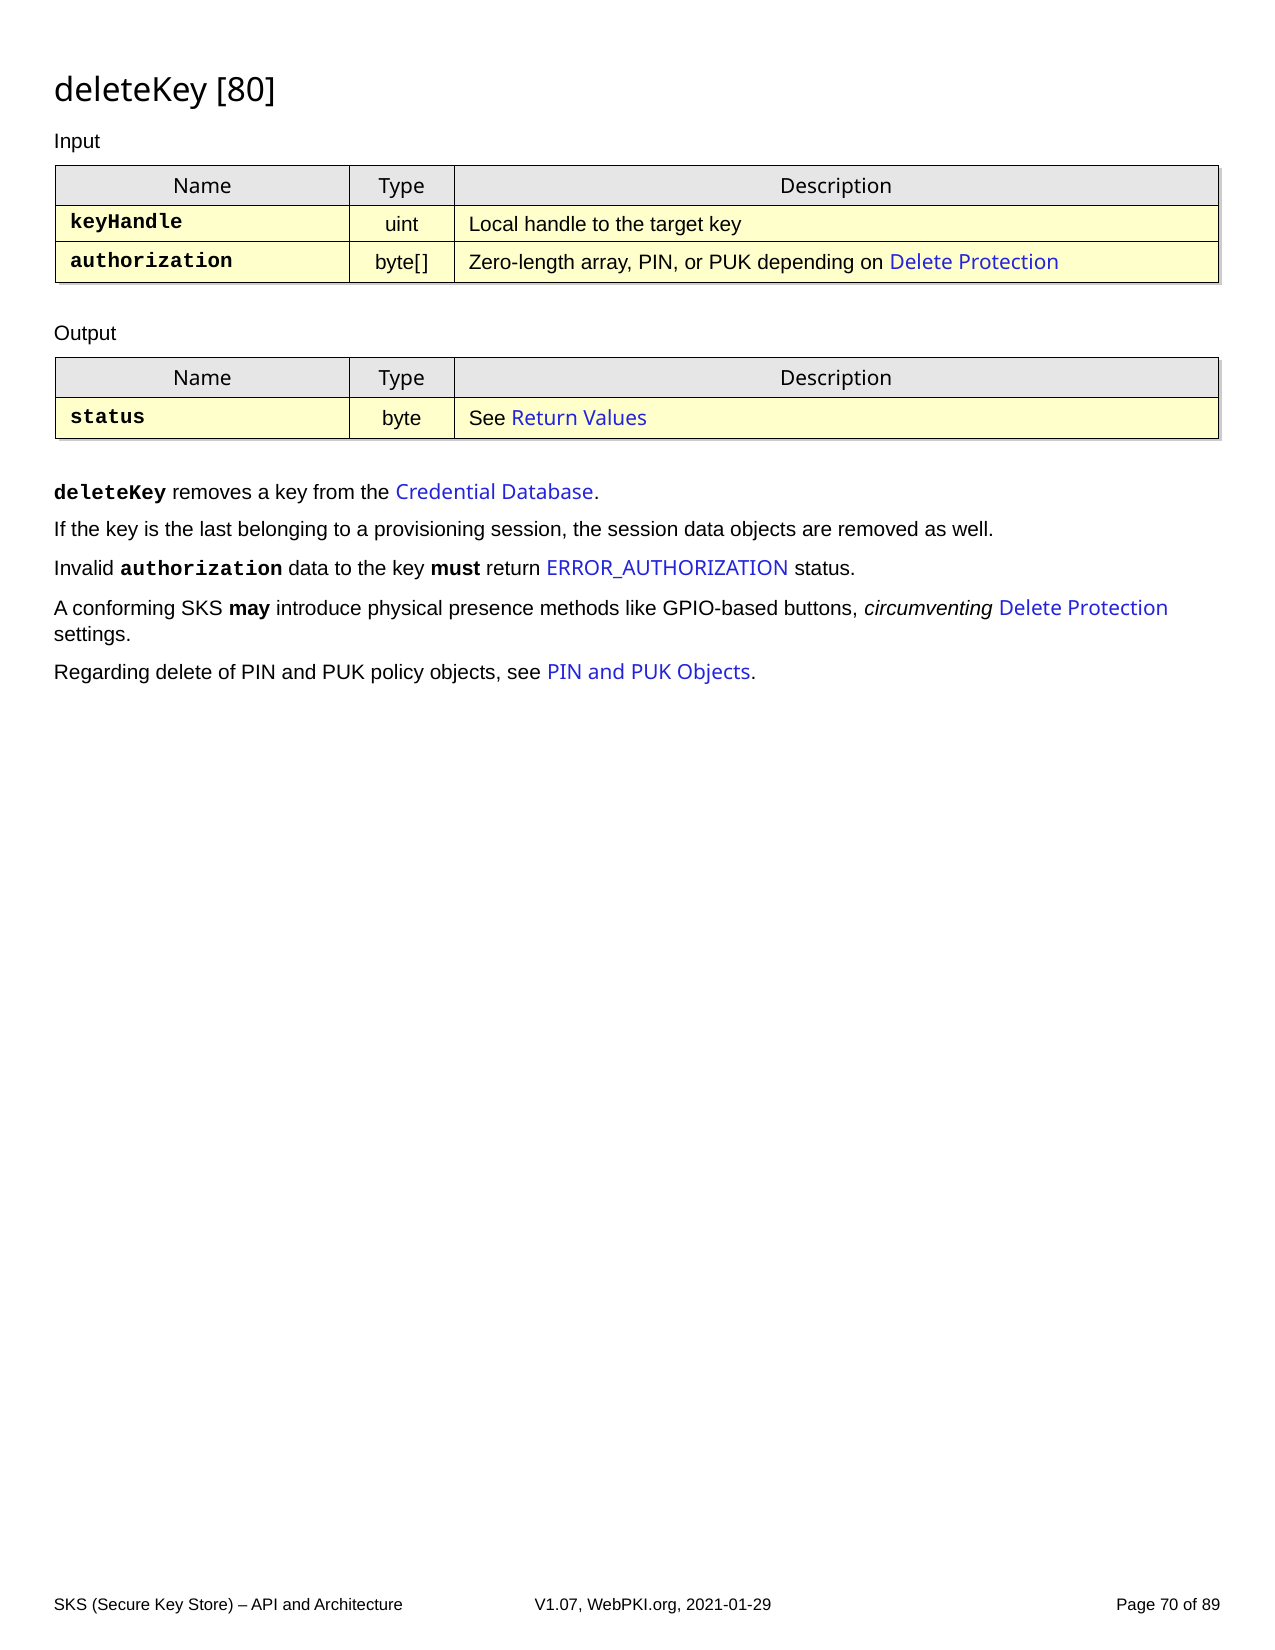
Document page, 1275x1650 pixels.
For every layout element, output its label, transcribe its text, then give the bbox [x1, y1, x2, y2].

table_cell uint [350, 206, 454, 241]
table_cell byte⁮[ ] [350, 242, 454, 282]
table_header Name [56, 358, 349, 397]
text Invalid authorization data to the key must return ERROR_AUTHORIZATION status. [54, 553, 1221, 582]
table_cell See Return Values [455, 398, 1218, 438]
text A conforming SKS may introduce physical presence methods like GPIO-based buttons, circumventing Delete Protection settings. [54, 593, 1221, 646]
table_header Name [56, 166, 349, 205]
table_cell byte [350, 398, 454, 438]
table_cell keyHandle [56, 206, 349, 241]
table_cell status [56, 398, 349, 438]
table_header Description [455, 166, 1218, 205]
subtitle deleteKey [80] [54, 66, 1221, 111]
text Regarding delete of PIN and PUK policy objects, see PIN and PUK Objects. [54, 657, 1221, 686]
text deleteKey removes a key from the Credential Database. [54, 477, 1221, 506]
table_cell authorization [56, 242, 349, 282]
table_header Type [350, 166, 454, 205]
text Output [54, 321, 1221, 345]
text If the key is the last belonging to a provisioning session, the session data objects are removed as well. [54, 517, 1221, 541]
table_cell Zero-length array, PIN, or PUK depending on Delete Protection [455, 242, 1218, 282]
text Input [54, 129, 1221, 153]
table_header Type [350, 358, 454, 397]
table_cell Local handle to the target key [455, 206, 1218, 241]
table_header Description [455, 358, 1218, 397]
